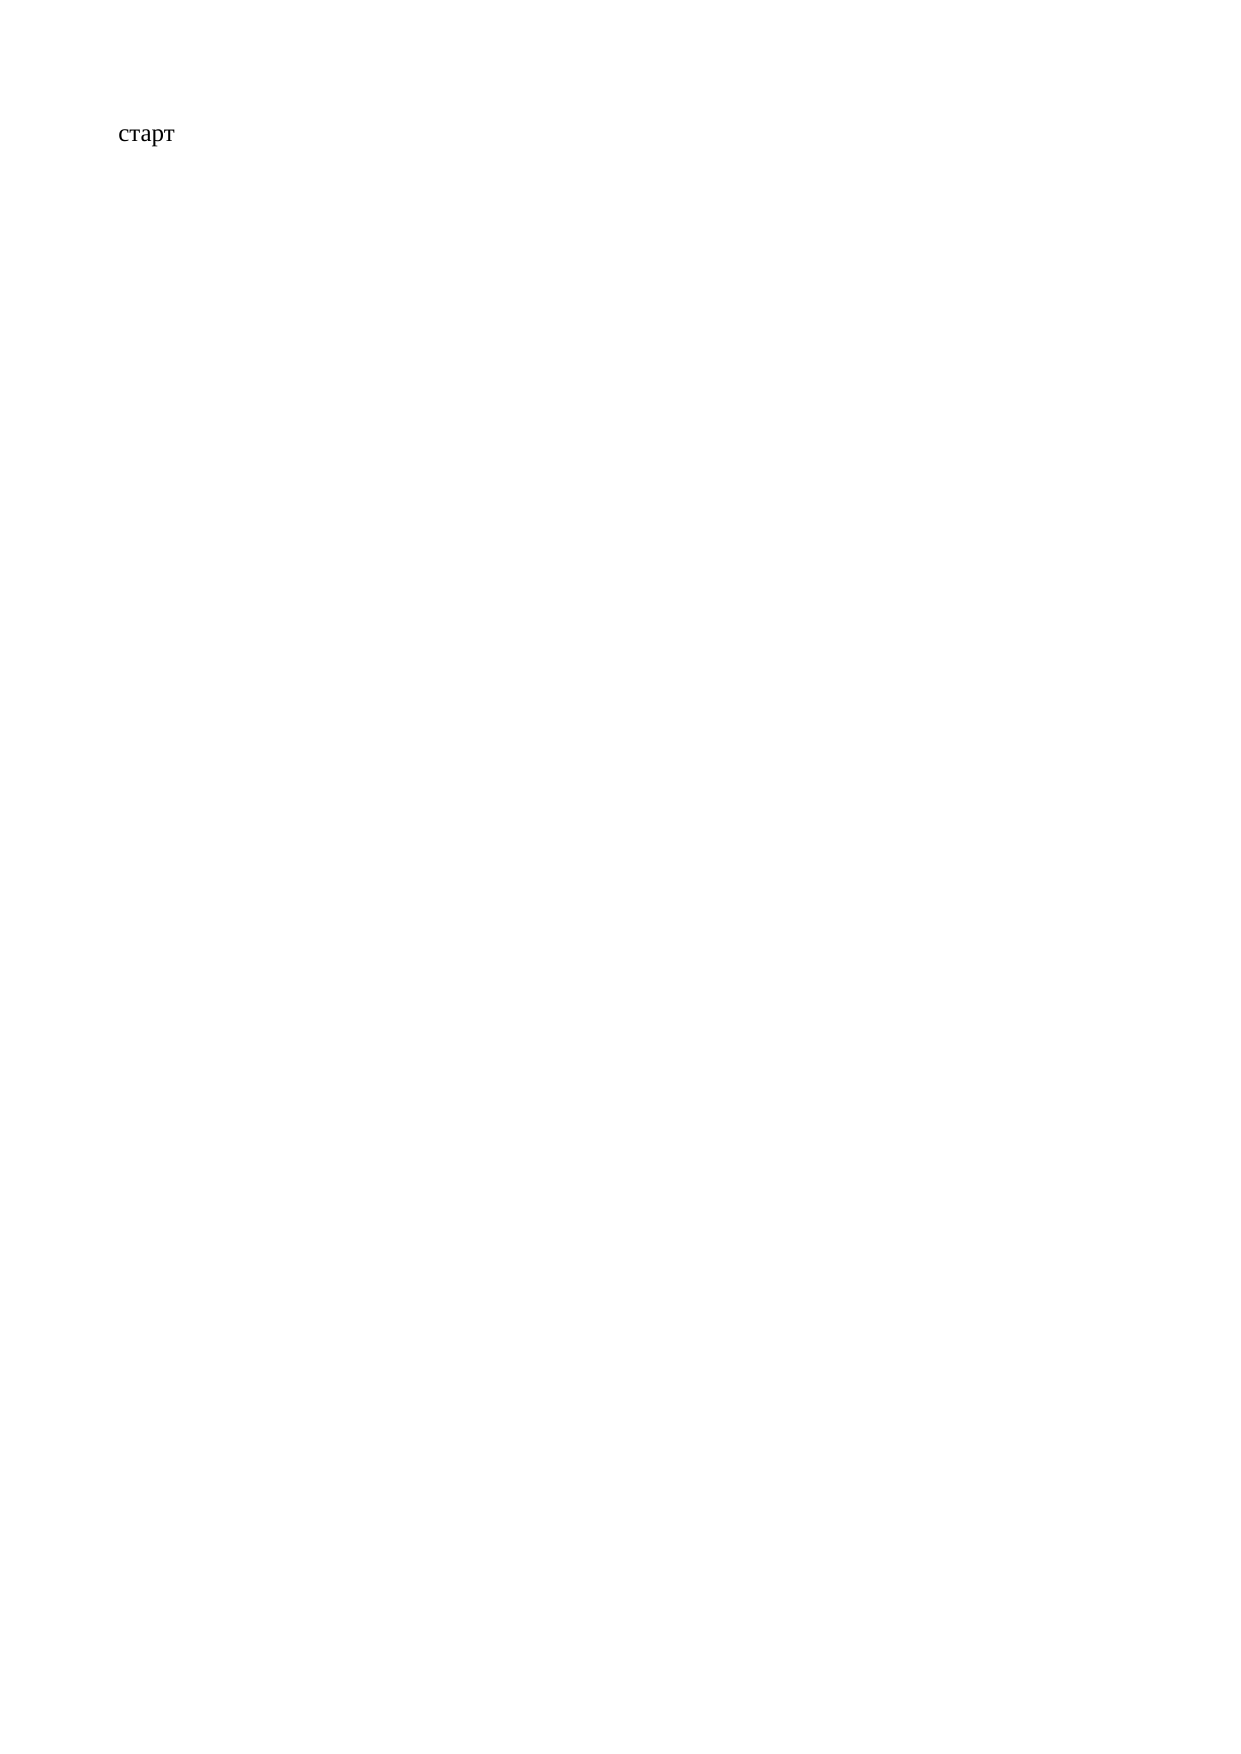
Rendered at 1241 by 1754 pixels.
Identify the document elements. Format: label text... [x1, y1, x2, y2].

text старт [118, 118, 1122, 147]
